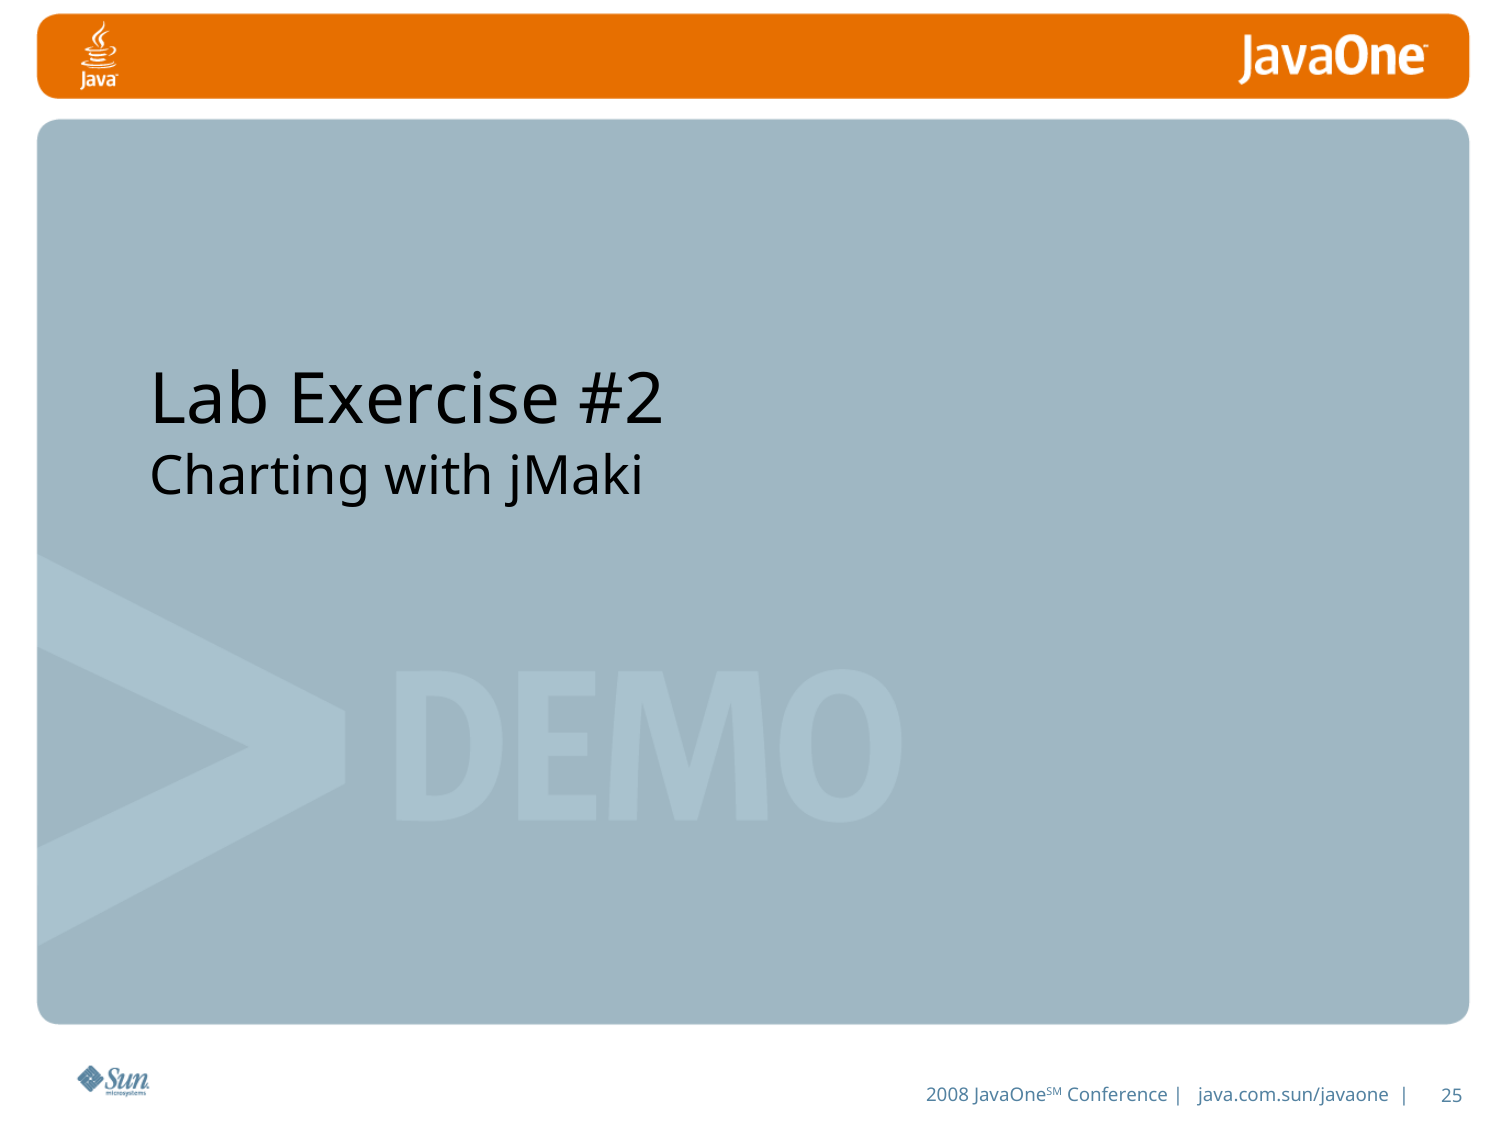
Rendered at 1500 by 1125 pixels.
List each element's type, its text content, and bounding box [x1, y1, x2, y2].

picture [0, 0, 1500, 1125]
title Lab Exercise #2 Charting with jMaki [149, 337, 1352, 525]
